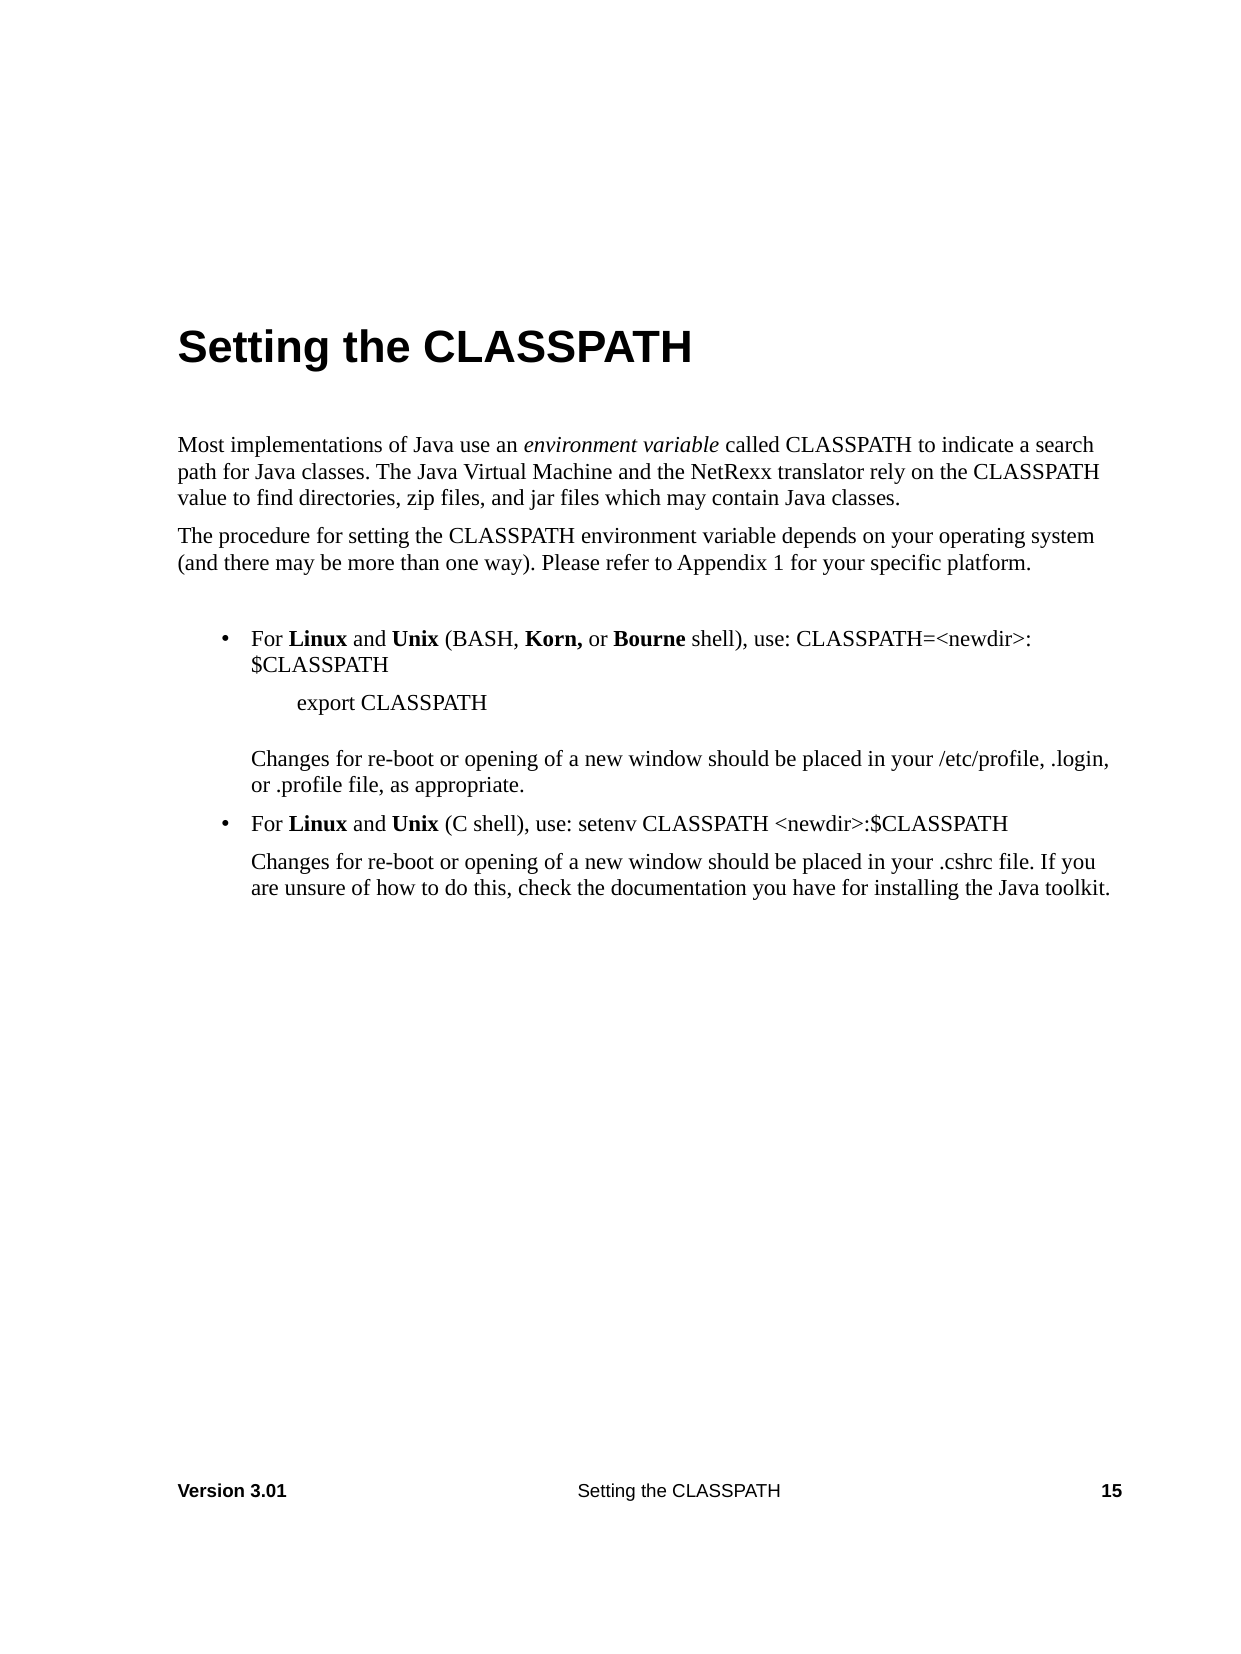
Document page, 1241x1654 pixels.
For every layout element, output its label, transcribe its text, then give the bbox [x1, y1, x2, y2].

list Changes for re-boot or opening of a new window should be placed in your .cshrc file. If you are unsure of how to do this, check the documentation you have for installing the Java toolkit. [221, 848, 1122, 900]
list export CLASSPATH [221, 689, 1122, 716]
text The procedure for setting the CLASSPATH environment variable depends on your operating system (and there may be more than one way). Please refer to Appendix 1 for your specific platform. [177, 522, 1122, 575]
list For Linux and Unix (C shell), use: setenv CLASSPATH <newdir>:$CLASSPATH [221, 809, 1122, 836]
subtitle Setting the CLASSPATH [177, 320, 1122, 372]
list For Linux and Unix (BASH, Korn, or Bourne shell), use: CLASSPATH=<newdir>:$CLASSPATH [221, 625, 1122, 677]
list Changes for re-boot or opening of a new window should be placed in your /etc/profile, .login, or .profile file, as appropriate. [221, 745, 1122, 798]
text Most implementations of Java use an environment variable called CLASSPATH to indicate a search path for Java classes. The Java Virtual Machine and the NetRexx translator rely on the CLASSPATH value to find directories, zip files, and jar files which may contain Java classes. [177, 431, 1122, 510]
